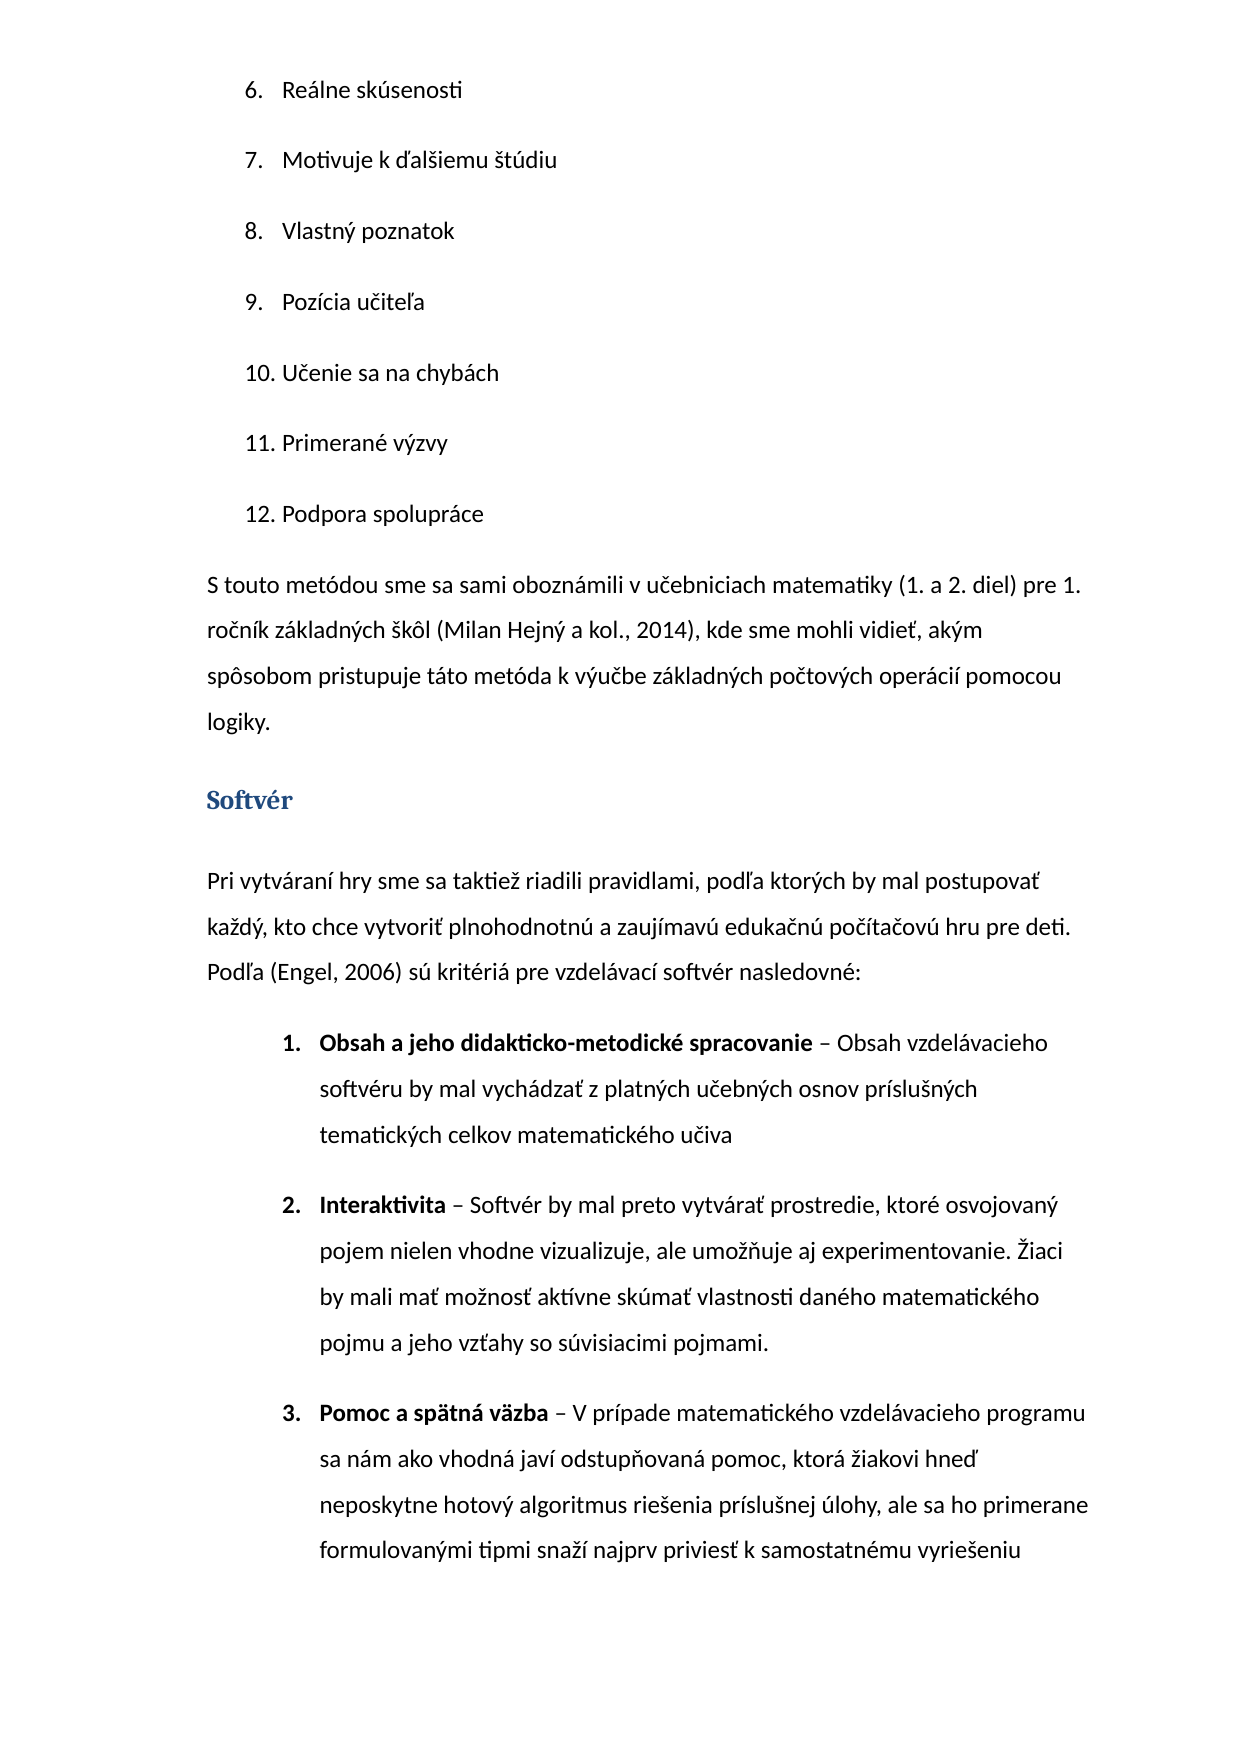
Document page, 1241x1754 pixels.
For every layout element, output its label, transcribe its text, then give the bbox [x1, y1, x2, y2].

list Podpora spolupráce [244, 498, 1092, 529]
list Pomoc a spätná väzba – V prípade matematického vzdelávacieho programu sa nám ako vhodná javí odstupňovaná pomoc, ktorá žiakovi hneď neposkytne hotový algoritmus riešenia príslušnej úlohy, ale sa ho primerane formulovanými tipmi snaží najprv priviesť k samostatnému vyriešeniu [282, 1397, 1092, 1565]
list Pozícia učiteľa [244, 286, 1092, 316]
list Reálne skúsenosti [244, 74, 1092, 104]
text Pri vytváraní hry sme sa taktiež riadili pravidlami, podľa ktorých by mal postupovať každý, kto chce vytvoriť plnohodnotnú a zaujímavú edukačnú počítačovú hru pre deti. Podľa (Engel, 2006) sú kritériá pre vzdelávací softvér nasledovné: [207, 865, 1092, 987]
text S touto metódou sme sa sami oboznámili v učebniciach matematiky (1. a 2. diel) pre 1. ročník základných škôl (Milan Hejný a kol., 2014), kde sme mohli vidieť, akým spôsobom pristupuje táto metóda k výučbe základných počtových operácií pomocou logiky. [207, 569, 1092, 737]
subtitle Softvér [207, 785, 1092, 816]
list Interaktivita – Softvér by mal preto vytvárať prostredie, ktoré osvojovaný pojem nielen vhodne vizualizuje, ale umožňuje aj experimentovanie. Žiaci by mali mať možnosť aktívne skúmať vlastnosti daného matematického pojmu a jeho vzťahy so súvisiacimi pojmami. [282, 1189, 1092, 1357]
list Primerané výzvy [244, 427, 1092, 458]
list Učenie sa na chybách [244, 357, 1092, 387]
list Motivuje k ďalšiemu štúdiu [244, 144, 1092, 175]
list Obsah a jeho didakticko-metodické spracovanie – Obsah vzdelávacieho softvéru by mal vychádzať z platných učebných osnov príslušných tematických celkov matematického učiva [282, 1027, 1092, 1149]
list Vlastný poznatok [244, 215, 1092, 246]
